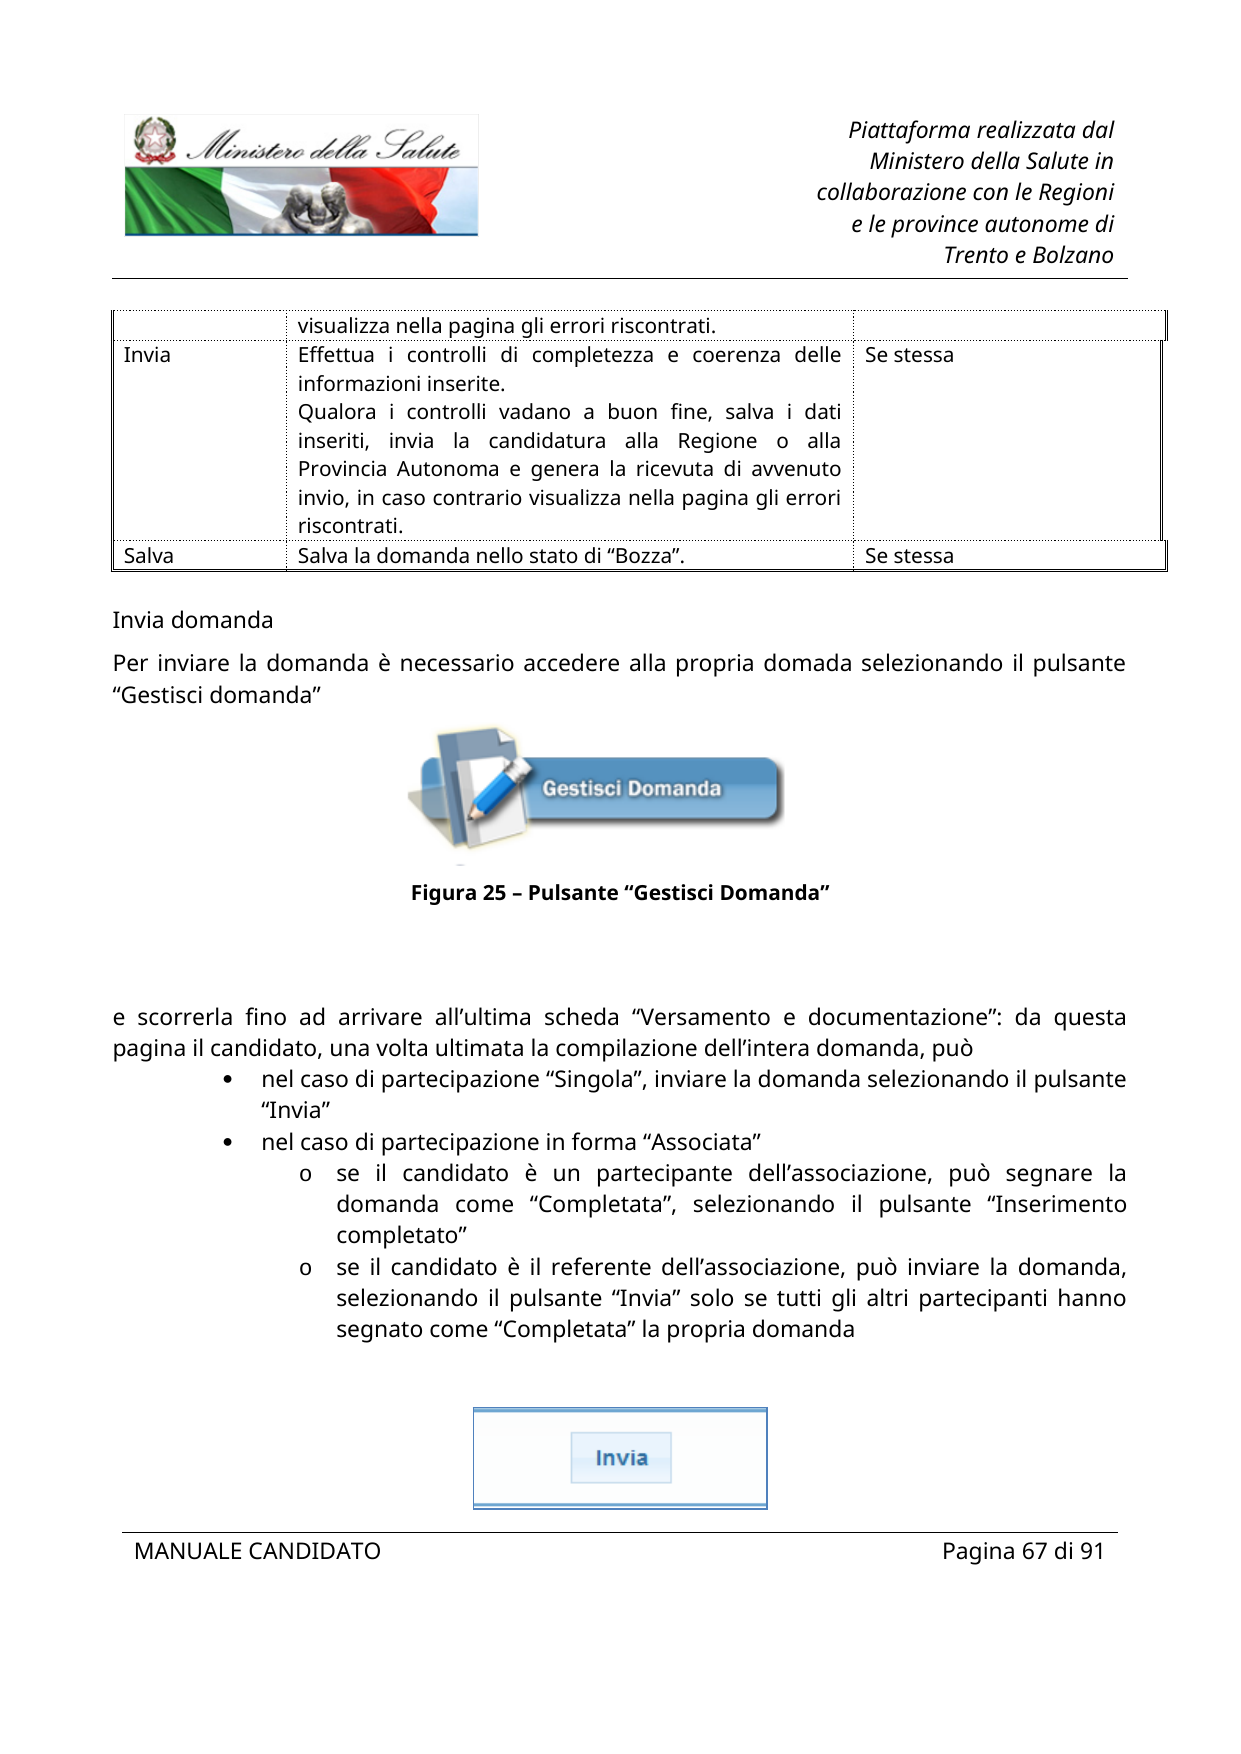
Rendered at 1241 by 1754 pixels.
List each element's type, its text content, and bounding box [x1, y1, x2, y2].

table_cell Salva [114, 540, 286, 569]
table_cell visualizza nella pagina gli errori riscontrati. [286, 310, 854, 339]
list nel caso di partecipazione in forma “Associata” [223, 1125, 1128, 1157]
table_cell Se stessa [854, 540, 1165, 569]
text e scorrerla fino ad arrivare all’ultima scheda “Versamento e documentazione”: da questa pagina il candidato, una volta ultimata la compilazione dell’intera domanda, può [112, 1000, 1128, 1063]
table_cell Se stessa [854, 340, 1160, 540]
table_cell [114, 310, 286, 339]
table_cell Invia [114, 340, 286, 540]
list se il candidato è un partecipante dell’associazione, può segnare la domanda come “Completata”, selezionando il pulsante “Inserimento completato” [298, 1157, 1128, 1251]
table_cell [854, 310, 1165, 339]
subtitle Invia domanda [112, 603, 1128, 635]
list se il candidato è il referente dell’associazione, può inviare la domanda, selezionando il pulsante “Invia” solo se tutti gli altri partecipanti hanno segnato come “Completata” la propria domanda [298, 1251, 1128, 1344]
table_cell [1163, 341, 1167, 540]
text Figura 25 – Pulsante “Gestisci Domanda” [112, 878, 1128, 907]
list nel caso di partecipazione “Singola”, inviare la domanda selezionando il pulsante “Invia” [223, 1063, 1128, 1125]
table_cell Salva la domanda nello stato di “Bozza”. [286, 540, 854, 569]
text Per inviare la domanda è necessario accedere alla propria domada selezionando il pulsante “Gestisci domanda” [112, 647, 1128, 710]
table_cell Effettua i controlli di completezza e coerenza delle informazioni inserite. Qualora i controlli vadano a buon fine, salva i dati inseriti, invia la candidatura alla Regione o alla Provincia Autonoma e genera la ricevuta di avvenuto invio, in caso contrario visualizza nella pagina gli errori riscontrati. [286, 340, 854, 540]
